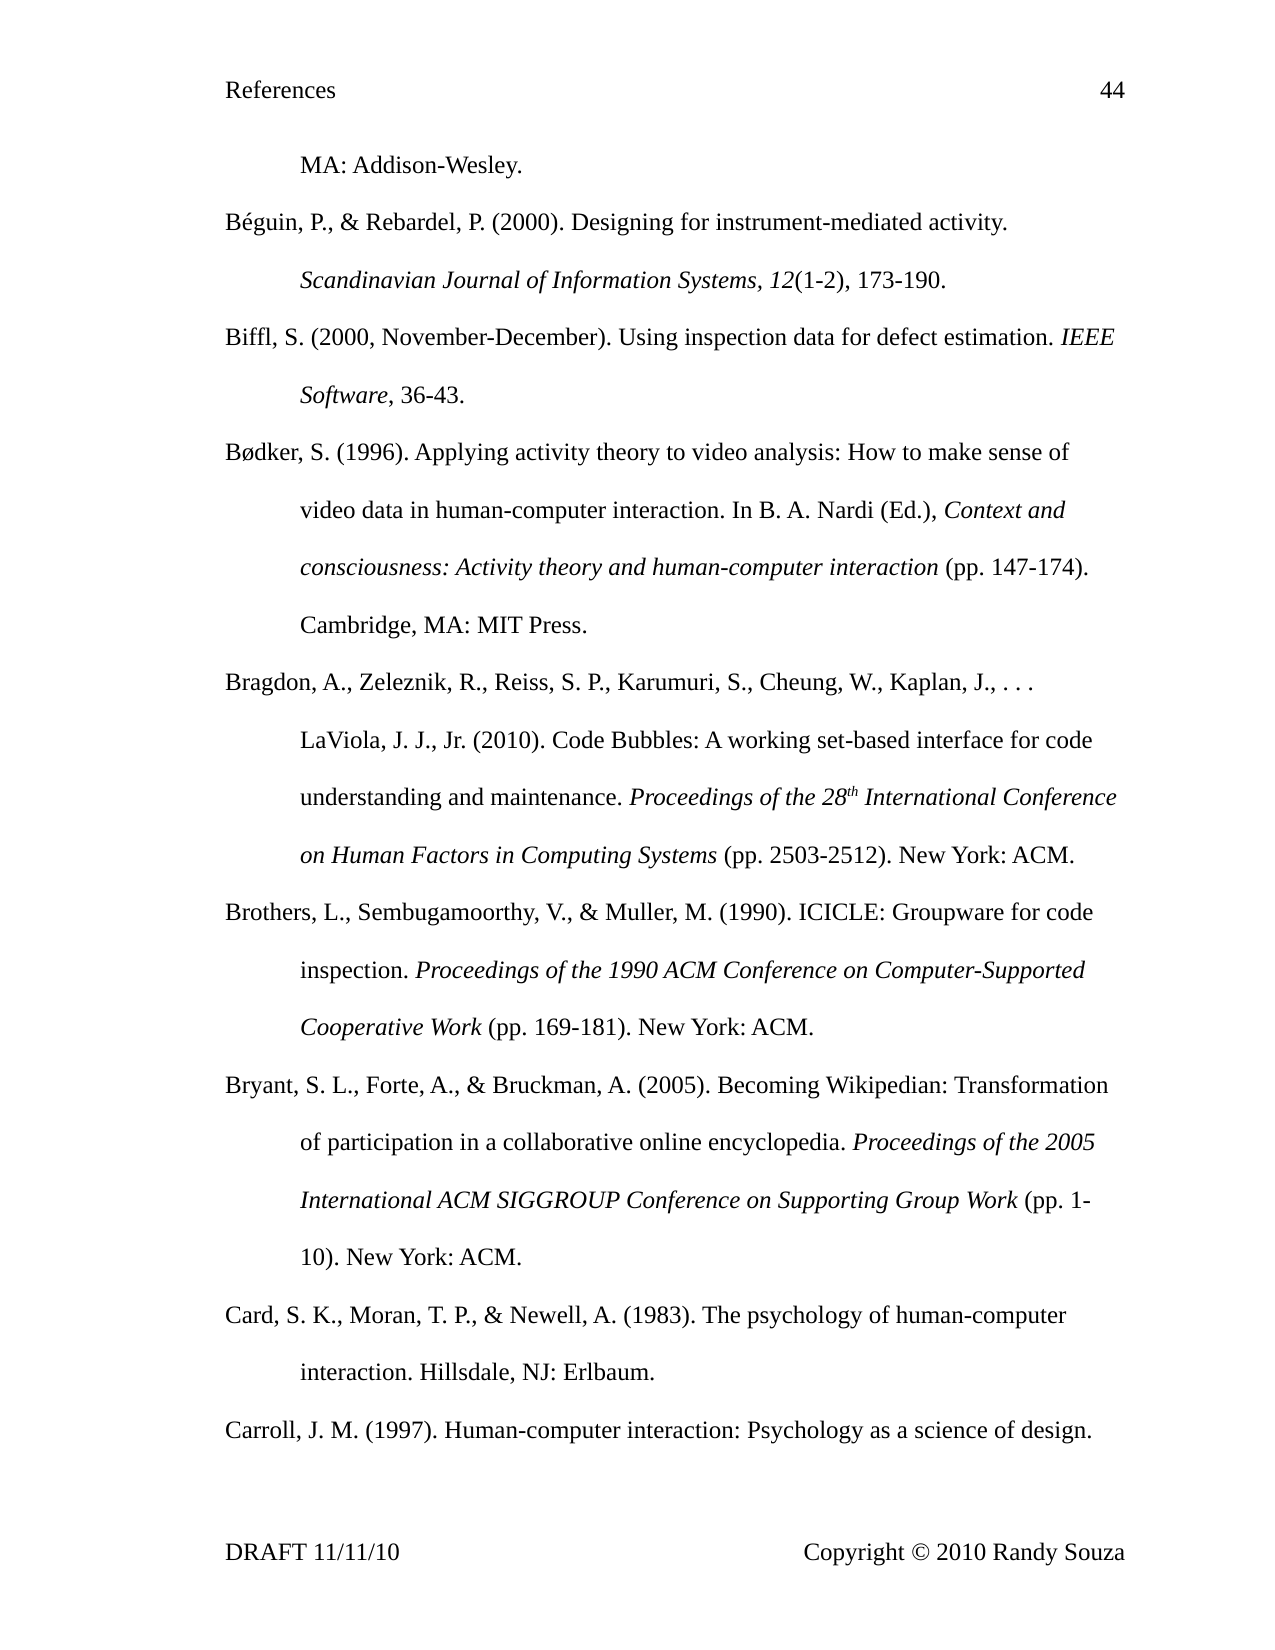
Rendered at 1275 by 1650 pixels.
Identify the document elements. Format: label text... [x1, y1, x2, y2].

text Carroll, J. M. (1997). Human-computer interaction: Psychology as a science of design. [225, 1415, 1125, 1444]
text Card, S. K., Moran, T. P., & Newell, A. (1983). The psychology of human-computer interaction. Hillsdale, NJ: Erlbaum. [225, 1300, 1125, 1386]
text Brothers, L., Sembugamoorthy, V., & Muller, M. (1990). ICICLE: Groupware for code inspection. Proceedings of the 1990 ACM Conference on Computer-Supported Cooperative Work (pp. 169-181). New York: ACM. [225, 897, 1125, 1041]
text Béguin, P., & Rebardel, P. (2000). Designing for instrument-mediated activity. Scandinavian Journal of Information Systems, 12(1-2), 173-190. [225, 207, 1125, 294]
text Biffl, S. (2000, November-December). Using inspection data for defect estimation. IEEE Software, 36-43. [225, 322, 1125, 409]
text Bødker, S. (1996). Applying activity theory to video analysis: How to make sense of video data in human-computer interaction. In B. A. Nardi (Ed.), Context and consciousness: Activity theory and human-computer interaction (pp. 147-174). Cambridge, MA: MIT Press. [225, 437, 1125, 639]
text Bragdon, A., Zeleznik, R., Reiss, S. P., Karumuri, S., Cheung, W., Kaplan, J., . . . LaViola, J. J., Jr. (2010). Code Bubbles: A working set-based interface for code understanding and maintenance. Proceedings of the 28th International Conference on Human Factors in Computing Systems (pp. 2503-2512). New York: ACM. [225, 667, 1125, 869]
text Bryant, S. L., Forte, A., & Bruckman, A. (2005). Becoming Wikipedian: Transformation of participation in a collaborative online encyclopedia. Proceedings of the 2005 International ACM SIGGROUP Conference on Supporting Group Work (pp. 1-10). New York: ACM. [225, 1070, 1125, 1271]
text MA: Addison-Wesley. [225, 150, 1125, 179]
